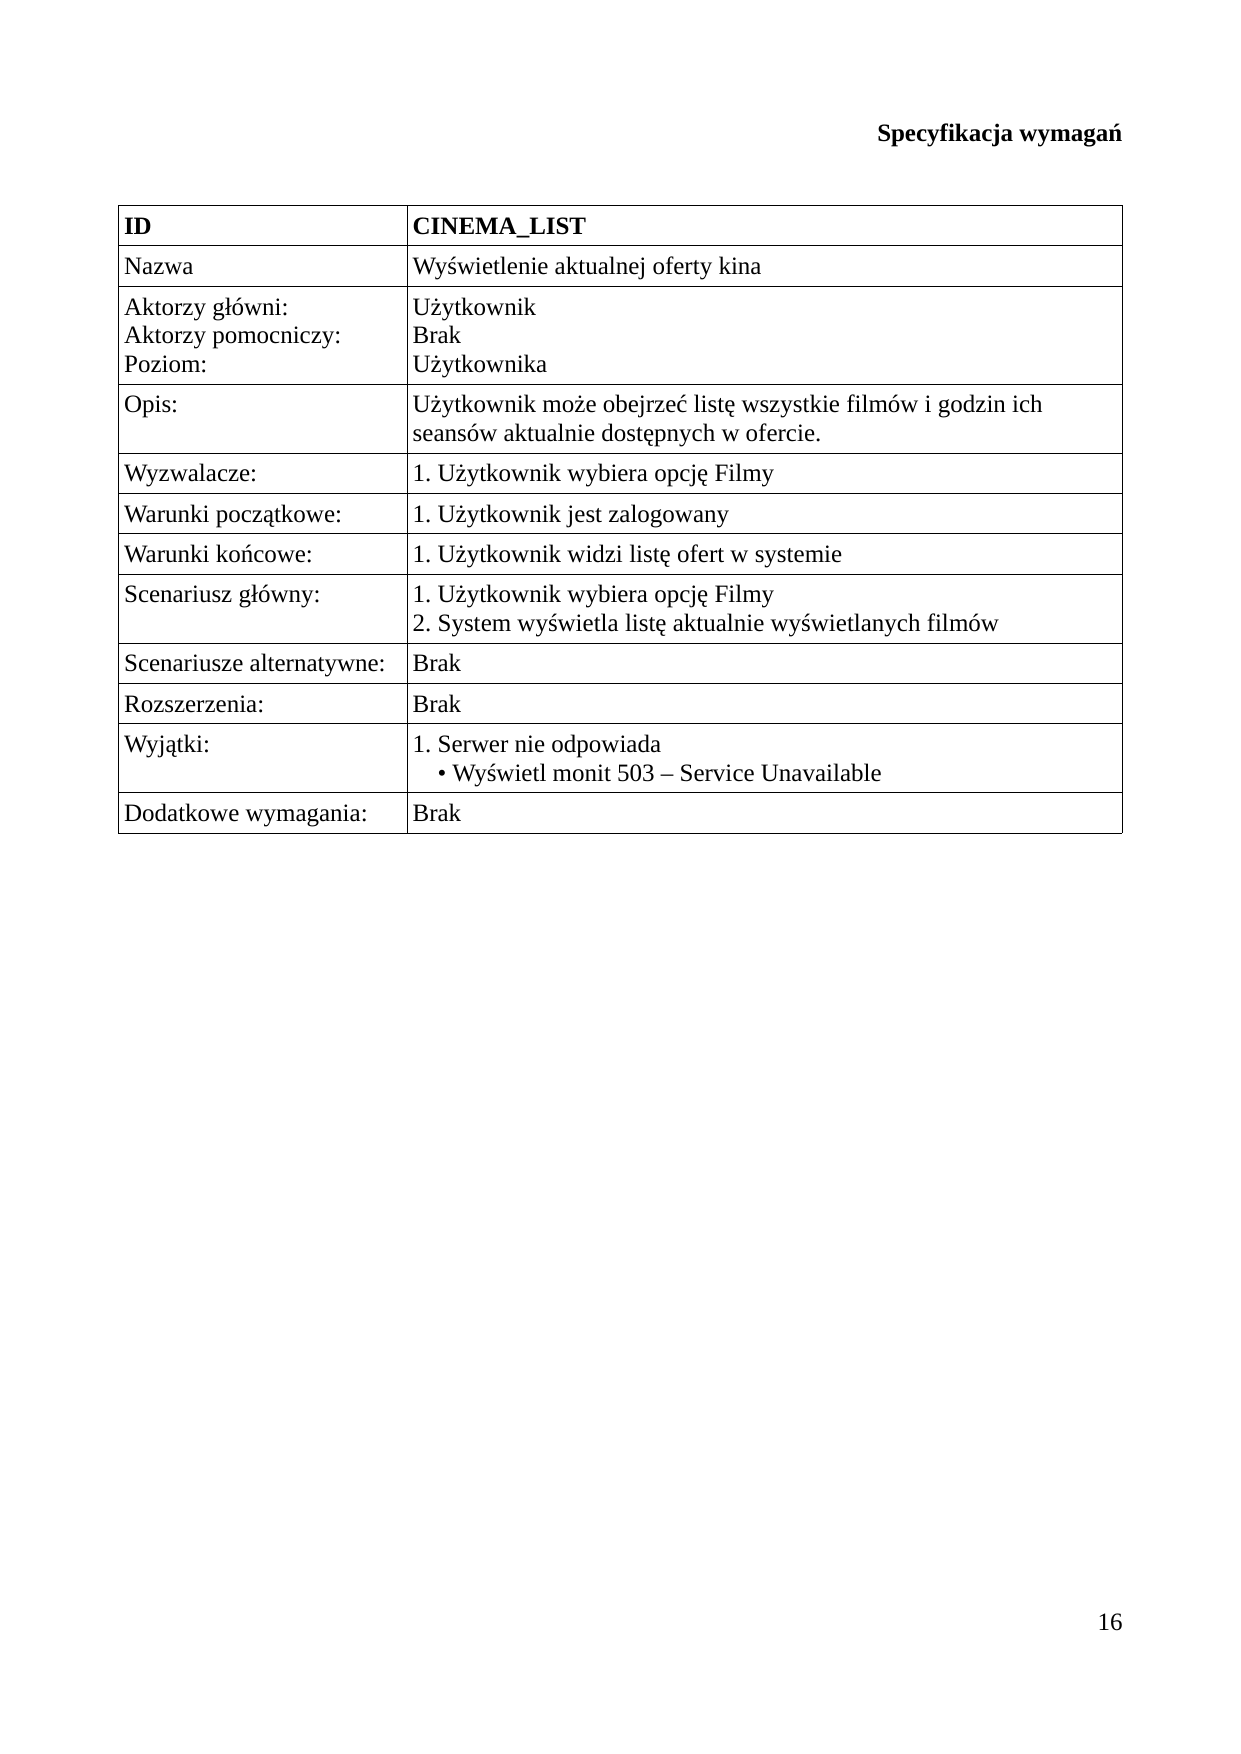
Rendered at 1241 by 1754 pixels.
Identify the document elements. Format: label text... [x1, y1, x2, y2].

table_cell 1. Użytkownik wybiera opcję Filmy 2. System wyświetla listę aktualnie wyświetlanych filmów [408, 575, 1122, 643]
table_cell 1. Użytkownik widzi listę ofert w systemie [408, 534, 1122, 573]
table_cell Wyzwalacze: [119, 454, 407, 493]
table_cell Warunki końcowe: [119, 534, 407, 573]
table_cell Warunki początkowe: [119, 494, 407, 533]
table_cell Rozszerzenia: [119, 684, 407, 723]
table_header ID [119, 206, 407, 245]
table_cell Brak [408, 684, 1122, 723]
table_cell 1. Serwer nie odpowiada • Wyświetl monit 503 – Service Unavailable [408, 724, 1122, 792]
table_cell 1. Użytkownik jest zalogowany [408, 494, 1122, 533]
table_cell Scenariusze alternatywne: [119, 644, 407, 683]
table_cell Brak [408, 793, 1122, 833]
table_cell 1. Użytkownik wybiera opcję Filmy [408, 454, 1122, 493]
table_cell Opis: [119, 385, 407, 453]
table_cell Nazwa [119, 246, 407, 286]
table_cell Wyświetlenie aktualnej oferty kina [408, 246, 1122, 286]
table_cell Scenariusz główny: [119, 575, 407, 643]
table_cell Użytkownik Brak Użytkownika [408, 287, 1122, 383]
table_cell Dodatkowe wymagania: [119, 793, 407, 833]
table_cell Brak [408, 644, 1122, 683]
table_cell Wyjątki: [119, 724, 407, 792]
table_cell Aktorzy główni: Aktorzy pomocniczy: Poziom: [119, 287, 407, 383]
table_header CINEMA_LIST [408, 206, 1122, 245]
table_cell Użytkownik może obejrzeć listę wszystkie filmów i godzin ich seansów aktualnie dostępnych w ofercie. [408, 385, 1122, 453]
